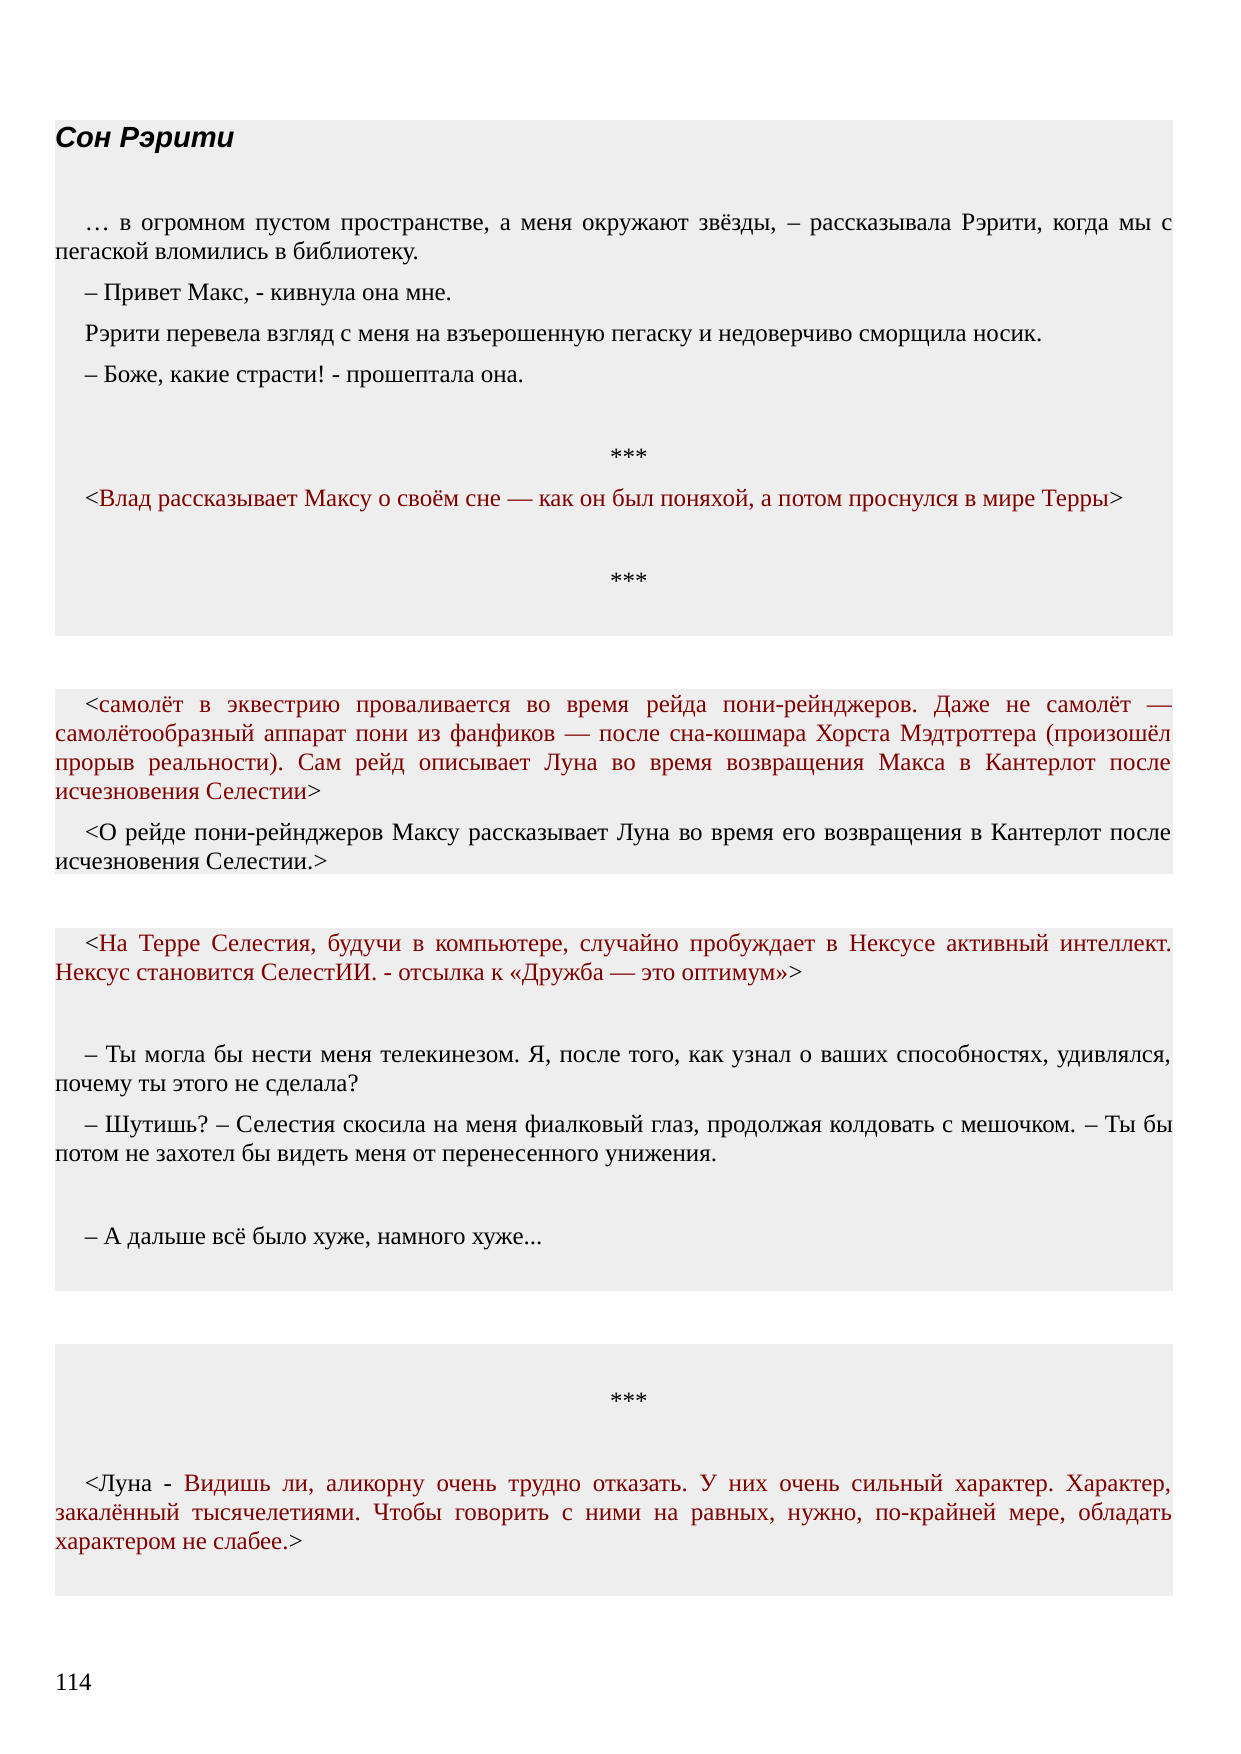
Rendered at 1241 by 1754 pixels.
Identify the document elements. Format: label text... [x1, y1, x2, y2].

text <На Терре Селестия, будучи в компьютере, случайно пробуждает в Нексусе активный интеллект. Нексус становится СелестИИ. - отсылка к «Дружба — это оптимум»> [55, 928, 1173, 986]
text … в огромном пустом пространстве, а меня окружают звёзды, – рассказывала Рэрити, когда мы с пегаской вломились в библиотеку. [55, 207, 1173, 264]
text Рэрити перевела взгляд с меня на взъерошенную пегаску и недоверчиво сморщила носик. [55, 318, 1173, 347]
text <Влад рассказывает Максу о своём сне — как он был поняхой, а потом проснулся в мире Терры> [55, 483, 1173, 512]
text *** [55, 442, 1173, 471]
text – Боже, какие страсти! - прошептала она. [55, 359, 1173, 388]
text *** [55, 566, 1173, 594]
text – Привет Макс, - кивнула она мне. [55, 277, 1173, 306]
text – Шутишь? – Селестия скосила на меня фиалковый глаз, продолжая колдовать с мешочком. – Ты бы потом не захотел бы видеть меня от перенесенного унижения. [55, 1109, 1173, 1167]
text <Луна - Видишь ли, аликорну очень трудно отказать. У них очень сильный характер. Характер, закалённый тысячелетиями. Чтобы говорить с ними на равных, нужно, по-крайней мере, обладать характером не слабее.> [55, 1468, 1173, 1554]
subtitle Сон Рэрити [55, 120, 1173, 153]
text <самолёт в эквестрию проваливается во время рейда пони-рейнджеров. Даже не самолёт — самолётообразный аппарат пони из фанфиков — после сна-кошмара Хорста Мэдтроттера (произошёл прорыв реальности). Сам рейд описывает Луна во время возвращения Макса в Кантерлот после исчезновения Селестии> [55, 689, 1173, 804]
text – Ты могла бы нести меня телекинезом. Я, после того, как узнал о ваших способностях, удивлялся, почему ты этого не сделала? [55, 1039, 1173, 1097]
text – А дальше всё было хуже, намного хуже... [55, 1221, 1173, 1249]
text <О рейде пони-рейнджеров Максу рассказывает Луна во время его возвращения в Кантерлот после исчезновения Селестии.> [55, 817, 1173, 874]
text *** [55, 1386, 1173, 1414]
